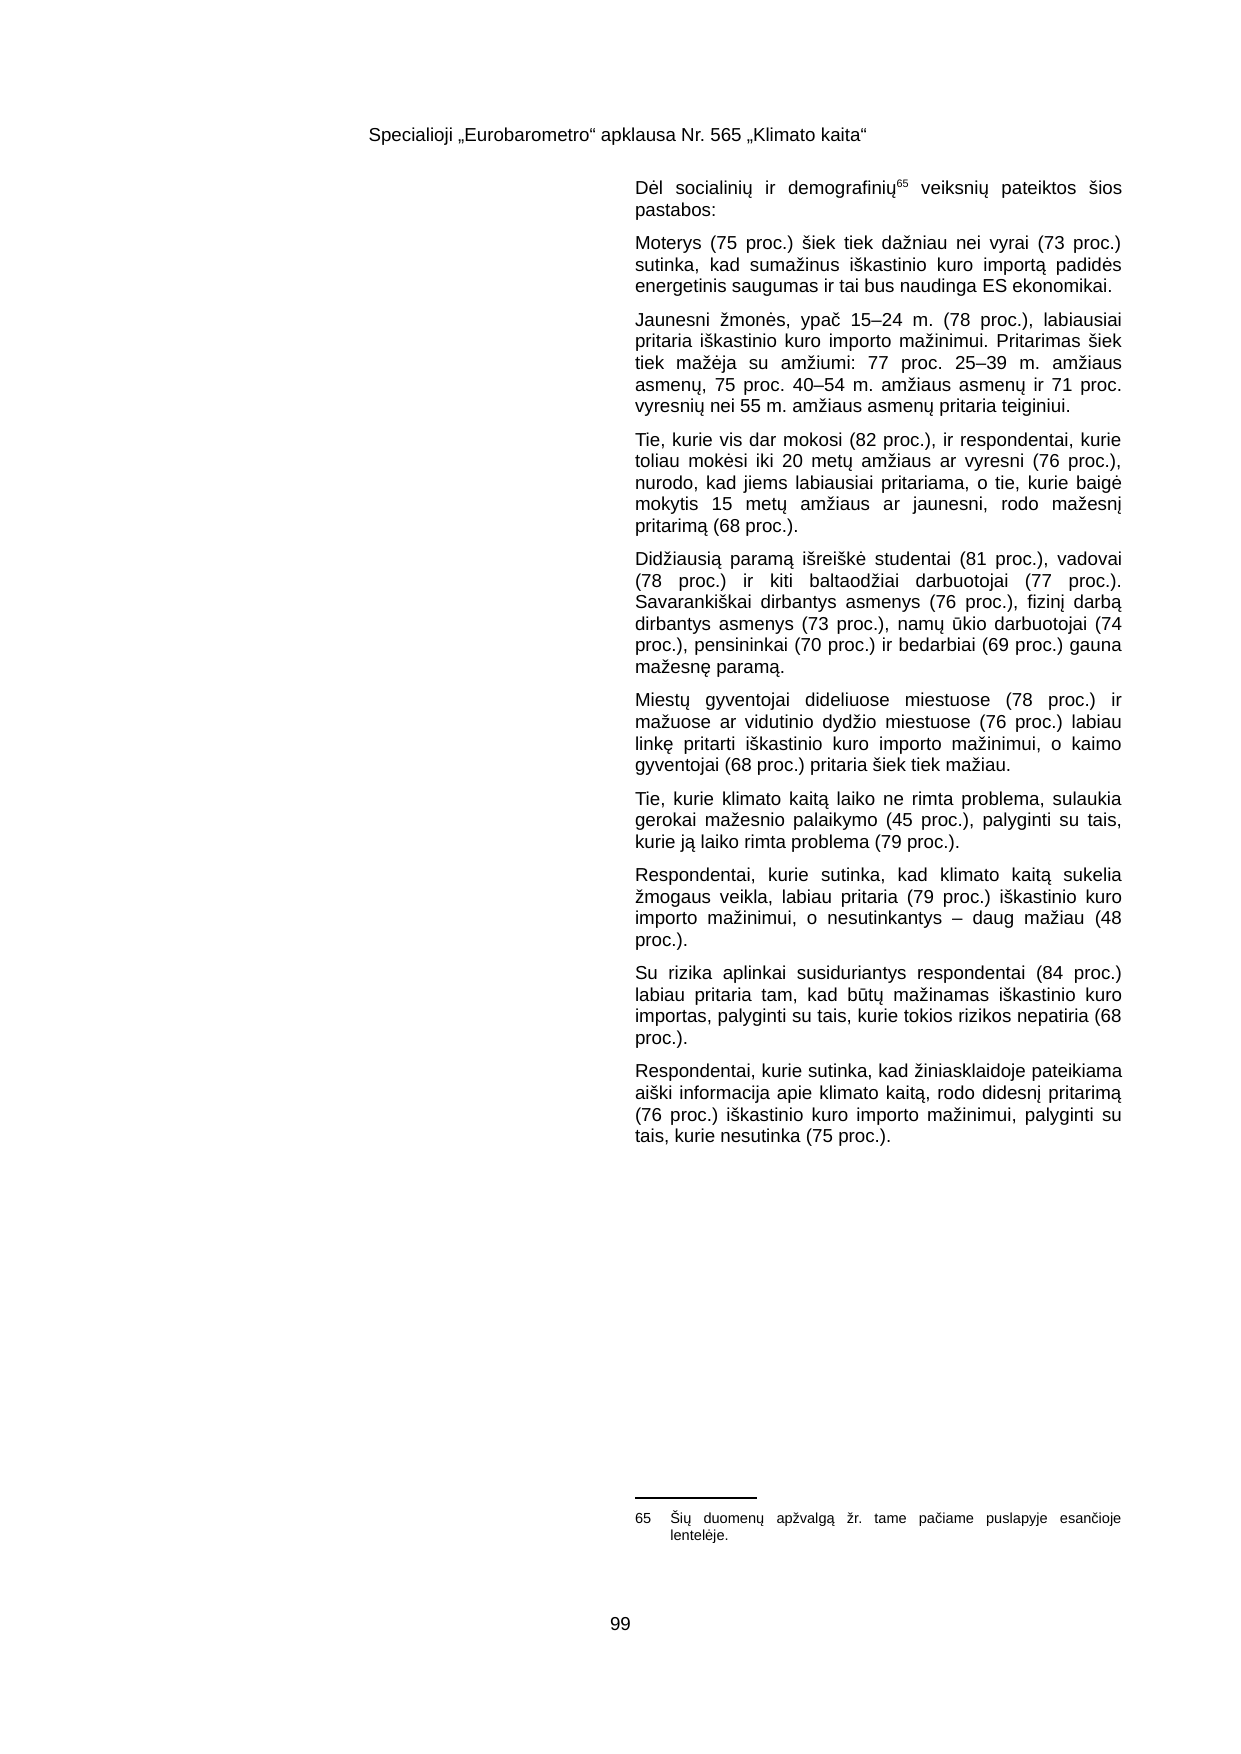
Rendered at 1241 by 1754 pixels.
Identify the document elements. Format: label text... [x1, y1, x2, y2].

text Didžiausią paramą išreiškė studentai (81 proc.), vadovai (78 proc.) ir kiti baltaodžiai darbuotojai (77 proc.). Savarankiškai dirbantys asmenys (76 proc.), fizinį darbą dirbantys asmenys (73 proc.), namų ūkio darbuotojai (74 proc.), pensininkai (70 proc.) ir bedarbiai (69 proc.) gauna mažesnę paramą. [635, 548, 1122, 677]
text Dėl socialinių ir demografinių veiksnių pateiktos šios pastabos: [635, 177, 1122, 220]
text Jaunesni žmonės, ypač 15–24 m. (78 proc.), labiausiai pritaria iškastinio kuro importo mažinimui. Pritarimas šiek tiek mažėja su amžiumi: 77 proc. 25–39 m. amžiaus asmenų, 75 proc. 40–54 m. amžiaus asmenų ir 71 proc. vyresnių nei 55 m. amžiaus asmenų pritaria teiginiui. [635, 309, 1122, 416]
text Moterys (75 proc.) šiek tiek dažniau nei vyrai (73 proc.) sutinka, kad sumažinus iškastinio kuro importą padidės energetinis saugumas ir tai bus naudinga ES ekonomikai. [635, 232, 1122, 297]
text Šių duomenų apžvalgą žr. tame pačiame puslapyje esančioje lentelėje. [635, 1510, 1122, 1543]
text Miestų gyventojai dideliuose miestuose (78 proc.) ir mažuose ar vidutinio dydžio miestuose (76 proc.) labiau linkę pritarti iškastinio kuro importo mažinimui, o kaimo gyventojai (68 proc.) pritaria šiek tiek mažiau. [635, 689, 1122, 776]
text Tie, kurie vis dar mokosi (82 proc.), ir respondentai, kurie toliau mokėsi iki 20 metų amžiaus ar vyresni (76 proc.), nurodo, kad jiems labiausiai pritariama, o tie, kurie baigė mokytis 15 metų amžiaus ar jaunesni, rodo mažesnį pritarimą (68 proc.). [635, 428, 1122, 536]
text Respondentai, kurie sutinka, kad klimato kaitą sukelia žmogaus veikla, labiau pritaria (79 proc.) iškastinio kuro importo mažinimui, o nesutinkantys – daug mažiau (48 proc.). [635, 864, 1122, 950]
text Respondentai, kurie sutinka, kad žiniasklaidoje pateikiama aiški informacija apie klimato kaitą, rodo didesnį pritarimą (76 proc.) iškastinio kuro importo mažinimui, palyginti su tais, kurie nesutinka (75 proc.). [635, 1060, 1122, 1146]
text Tie, kurie klimato kaitą laiko ne rimta problema, sulaukia gerokai mažesnio palaikymo (45 proc.), palyginti su tais, kurie ją laiko rimta problema (79 proc.). [635, 787, 1122, 852]
text Su rizika aplinkai susiduriantys respondentai (84 proc.) labiau pritaria tam, kad būtų mažinamas iškastinio kuro importas, palyginti su tais, kurie tokios rizikos nepatiria (68 proc.). [635, 962, 1122, 1048]
